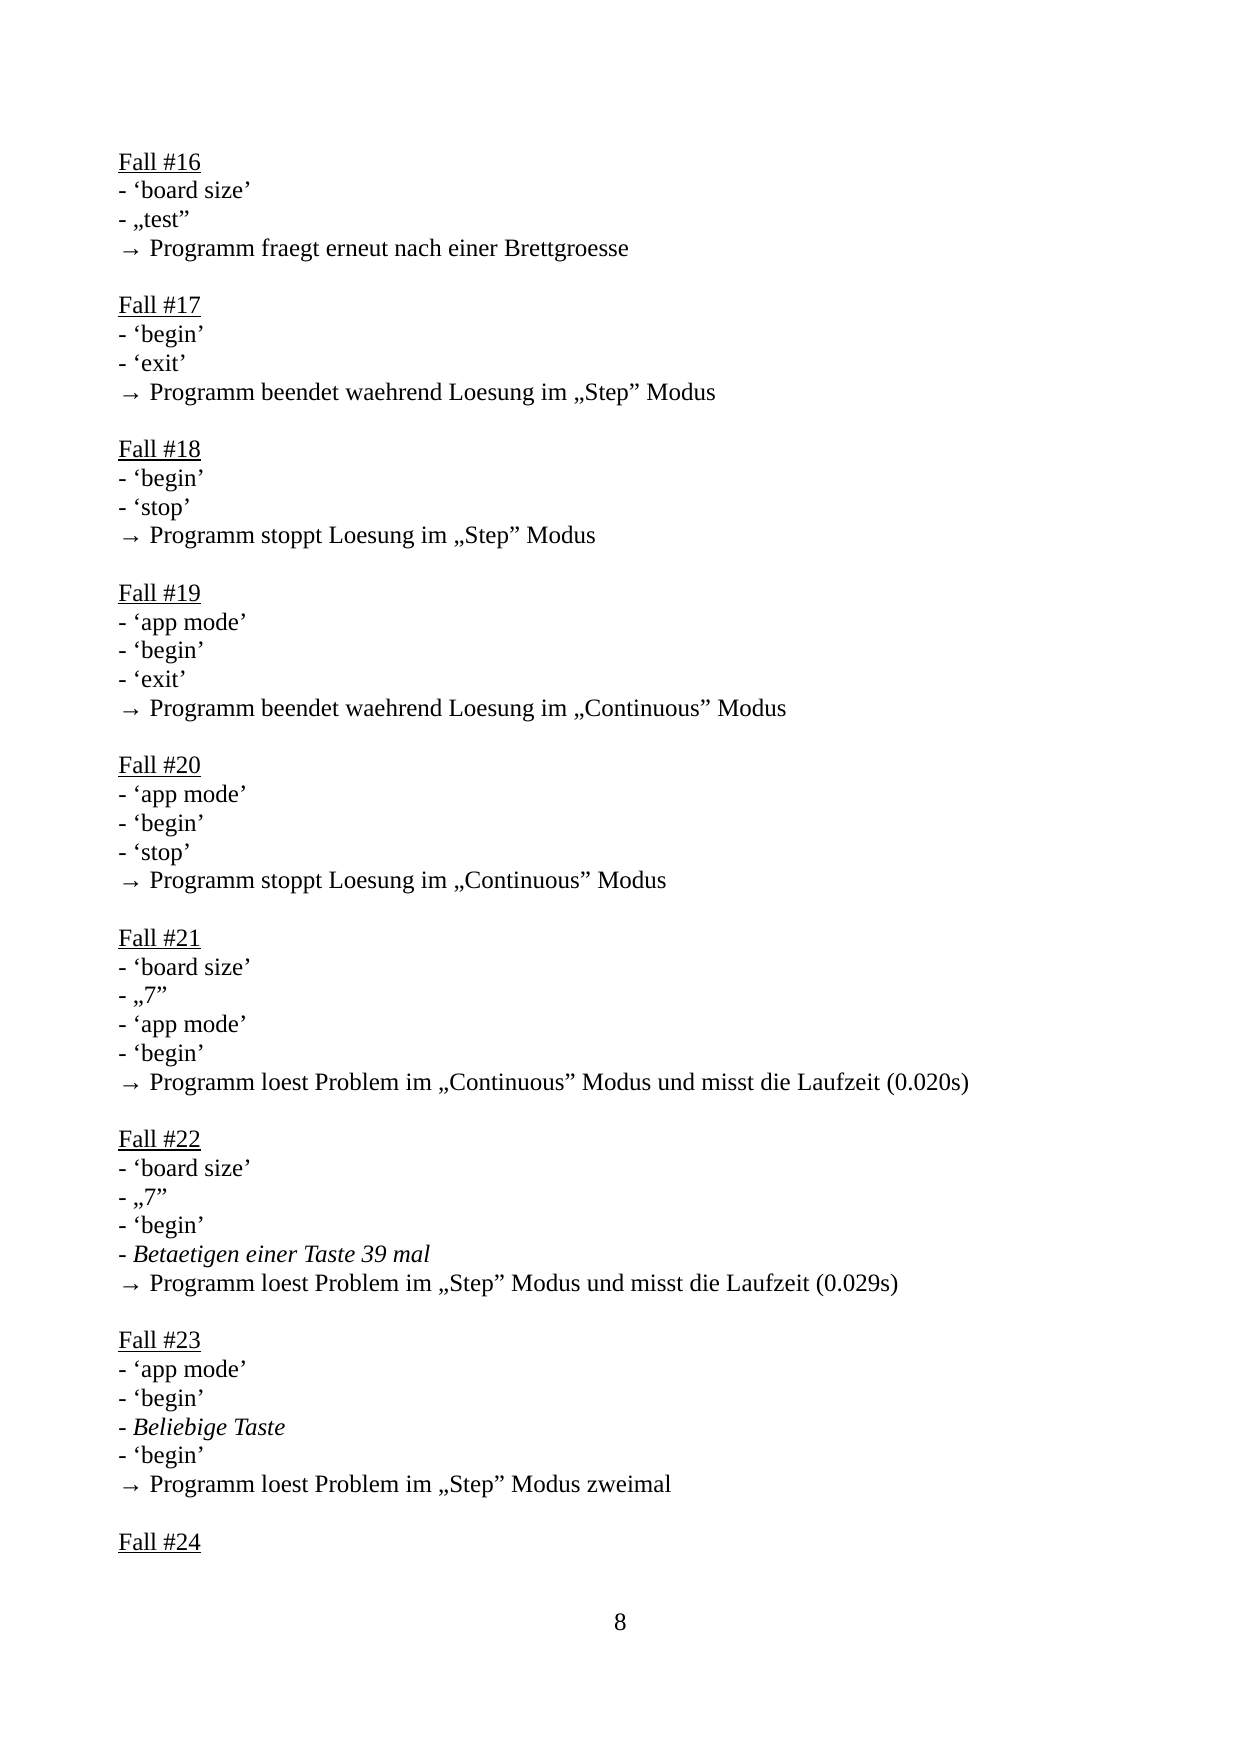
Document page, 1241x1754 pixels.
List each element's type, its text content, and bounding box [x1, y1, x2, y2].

text → Programm loest Problem im „Step” Modus und misst die Laufzeit (0.029s) [118, 1268, 1122, 1297]
text - ‘begin’ [118, 1038, 1122, 1067]
text → Programm fraegt erneut nach einer Brettgroesse [118, 233, 1122, 262]
text → Programm loest Problem im „Continuous” Modus und misst die Laufzeit (0.020s) [118, 1067, 1122, 1096]
text Fall #18 [118, 434, 1122, 463]
text - ‘app mode’ [118, 1354, 1122, 1383]
text - ‘app mode’ [118, 607, 1122, 636]
text - ‘begin’ [118, 636, 1122, 664]
text → Programm loest Problem im „Step” Modus zweimal [118, 1469, 1122, 1498]
text - ‘board size’ [118, 176, 1122, 204]
text - ‘app mode’ [118, 1009, 1122, 1038]
text - „7” [118, 981, 1122, 1009]
text → Programm stoppt Loesung im „Continuous” Modus [118, 866, 1122, 894]
text - ‘board size’ [118, 1153, 1122, 1182]
text - ‘begin’ [118, 319, 1122, 348]
text Fall #17 [118, 291, 1122, 319]
text - ‘stop’ [118, 837, 1122, 866]
text Fall #20 [118, 751, 1122, 779]
text Fall #24 [118, 1527, 1122, 1556]
text - ‘app mode’ [118, 779, 1122, 808]
text - ‘stop’ [118, 492, 1122, 521]
text - ‘begin’ [118, 1383, 1122, 1412]
text Fall #16 [118, 147, 1122, 176]
text - ‘begin’ [118, 808, 1122, 837]
text Fall #19 [118, 578, 1122, 607]
text - ‘begin’ [118, 1441, 1122, 1469]
text → Programm stoppt Loesung im „Step” Modus [118, 521, 1122, 549]
text - ‘exit’ [118, 664, 1122, 693]
text - ‘begin’ [118, 463, 1122, 492]
text - Betaetigen einer Taste 39 mal [118, 1239, 1122, 1268]
text - ‘exit’ [118, 348, 1122, 377]
text Fall #21 [118, 923, 1122, 952]
text - „7” [118, 1182, 1122, 1211]
text Fall #23 [118, 1326, 1122, 1354]
text - ‘begin’ [118, 1211, 1122, 1239]
text - Beliebige Taste [118, 1412, 1122, 1441]
text → Programm beendet waehrend Loesung im „Continuous” Modus [118, 693, 1122, 722]
text Fall #22 [118, 1124, 1122, 1153]
text - „test” [118, 204, 1122, 233]
text - ‘board size’ [118, 952, 1122, 981]
text → Programm beendet waehrend Loesung im „Step” Modus [118, 377, 1122, 406]
